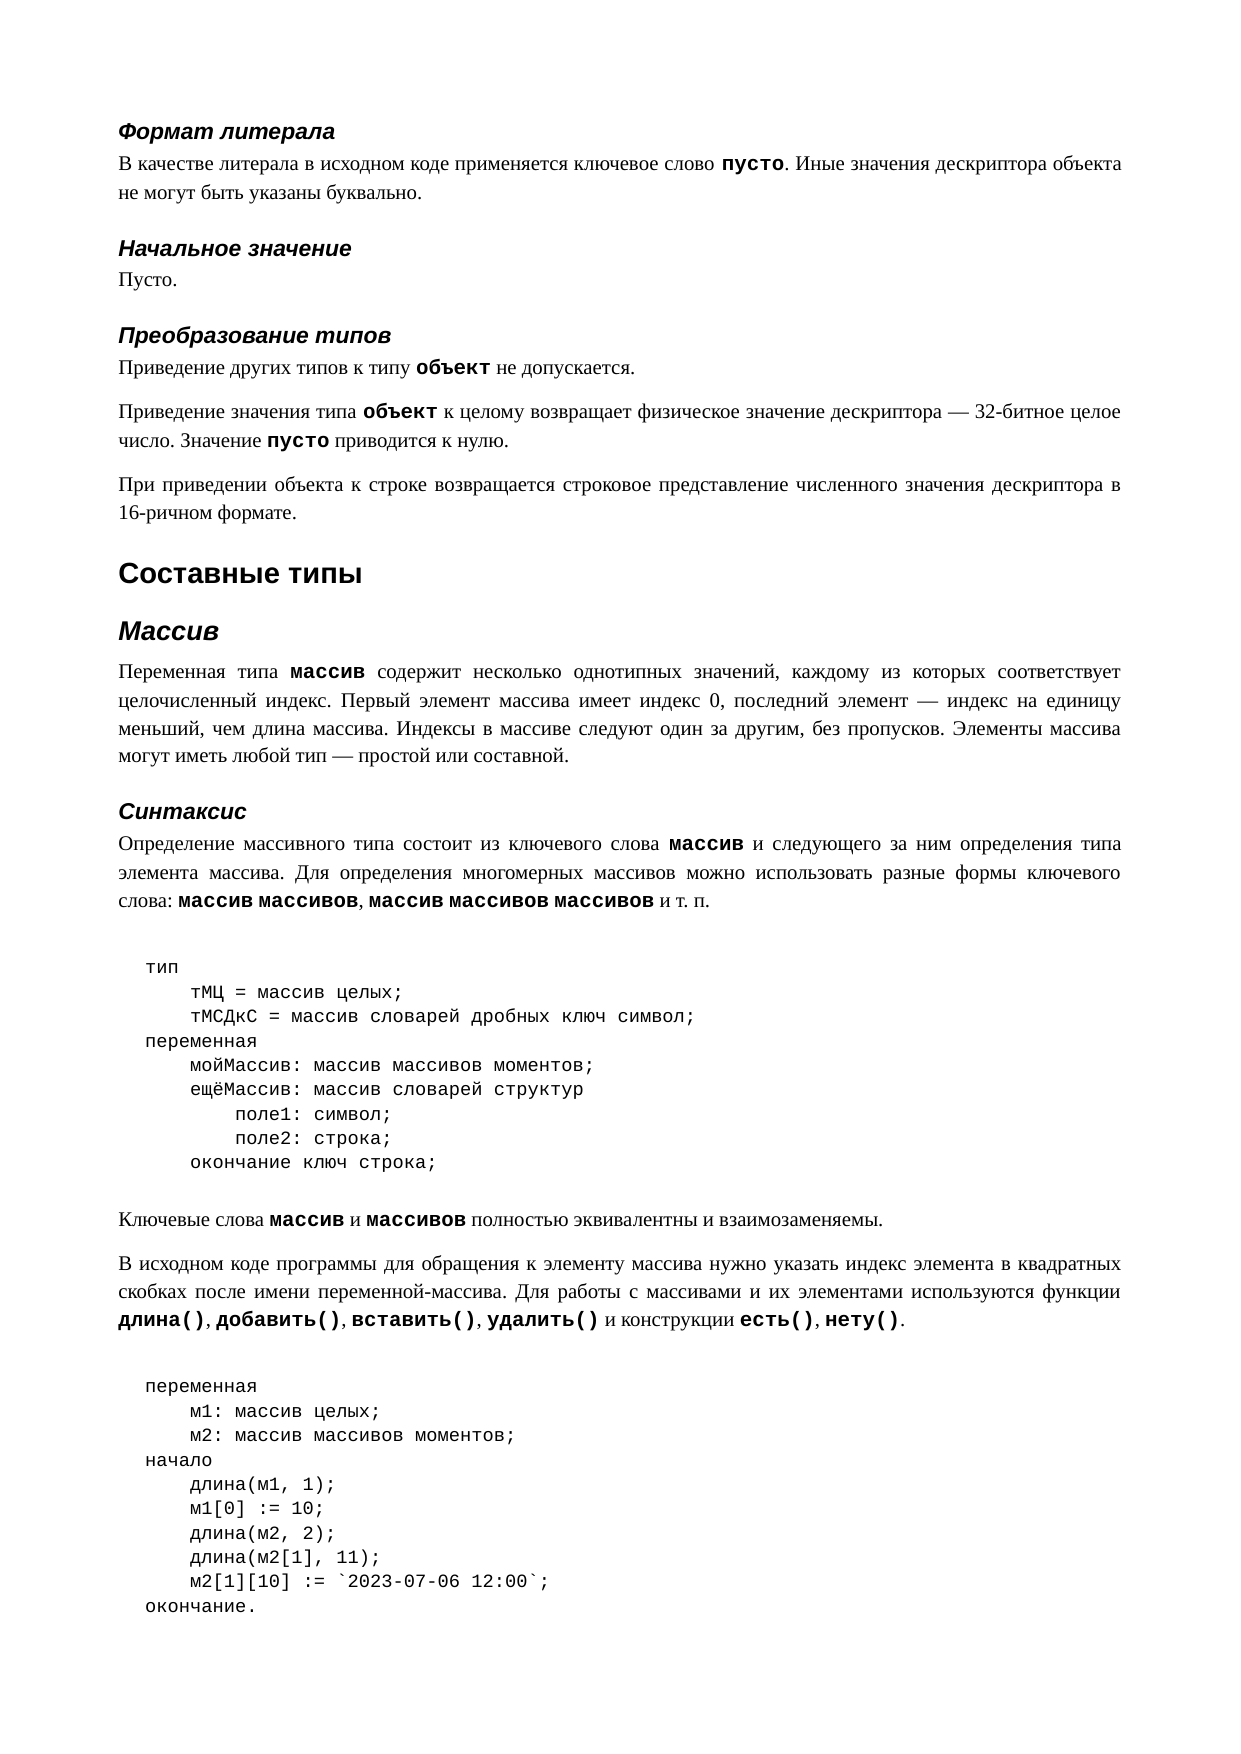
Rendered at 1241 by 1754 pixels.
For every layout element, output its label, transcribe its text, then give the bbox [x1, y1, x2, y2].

text Приведение значения типа объект к целому возвращает физическое значение дескриптора — 32-битное целое число. Значение пусто приводится к нулю. [118, 399, 1122, 454]
text В качестве литерала в исходном коде применяется ключевое слово пусто. Иные значения дескриптора объекта не могут быть указаны буквально. [118, 151, 1122, 204]
text В исходном коде программы для обращения к элементу массива нужно указать индекс элемента в квадратных скобках после имени переменной-массива. Для работы с массивами и их элементами используются функции длина(), добавить(), вставить(), удалить() и конструкции есть(), нету(). [118, 1251, 1122, 1332]
text Ключевые слова массив и массивов полностью эквивалентны и взаимозаменяемы. [118, 1207, 1122, 1233]
text При приведении объекта к строке возвращается строковое представление численного значения дескриптора в 16-ричном формате. [118, 472, 1122, 524]
subtitle Массив [118, 615, 1122, 646]
subtitle Формат литерала [118, 118, 1122, 144]
subtitle Составные типы [118, 557, 1122, 590]
text Определение массивного типа состоит из ключевого слова массив и следующего за ним определения типа элемента массива. Для определения многомерных массивов можно использовать разные формы ключевого слова: массив массивов, массив массивов массивов и т. п. [118, 831, 1122, 913]
subtitle Начальное значение [118, 235, 1122, 261]
text переменная м1: массив целых; м2: массив массивов моментов; начало длина(м1, 1); м1[0] := 10; длина(м2, 2); длина(м2[1], 11); м2[1][10] := `2023-07-06 12:00`; окончание. [136, 1368, 1104, 1627]
subtitle Преобразование типов [118, 322, 1122, 348]
text тип тМЦ = массив целых; тМСДкС = массив словарей дробных ключ символ; переменная мойМассив: массив массивов моментов; ещёМассив: массив словарей структур поле1: символ; поле2: строка; [136, 949, 1104, 1144]
text Приведение других типов к типу объект не допускается. [118, 354, 1122, 380]
text Переменная типа массив содержит несколько однотипных значений, каждому из которых соответствует целочисленный индекс. Первый элемент массива имеет индекс 0, последний элемент — индекс на единицу меньший, чем длина массива. Индексы в массиве следуют один за другим, без пропусков. Элементы массива могут иметь любой тип — простой или составной. [118, 659, 1122, 767]
text окончание ключ строка; [136, 1144, 1104, 1183]
subtitle Синтаксис [118, 798, 1122, 824]
text Пусто. [118, 267, 1122, 291]
